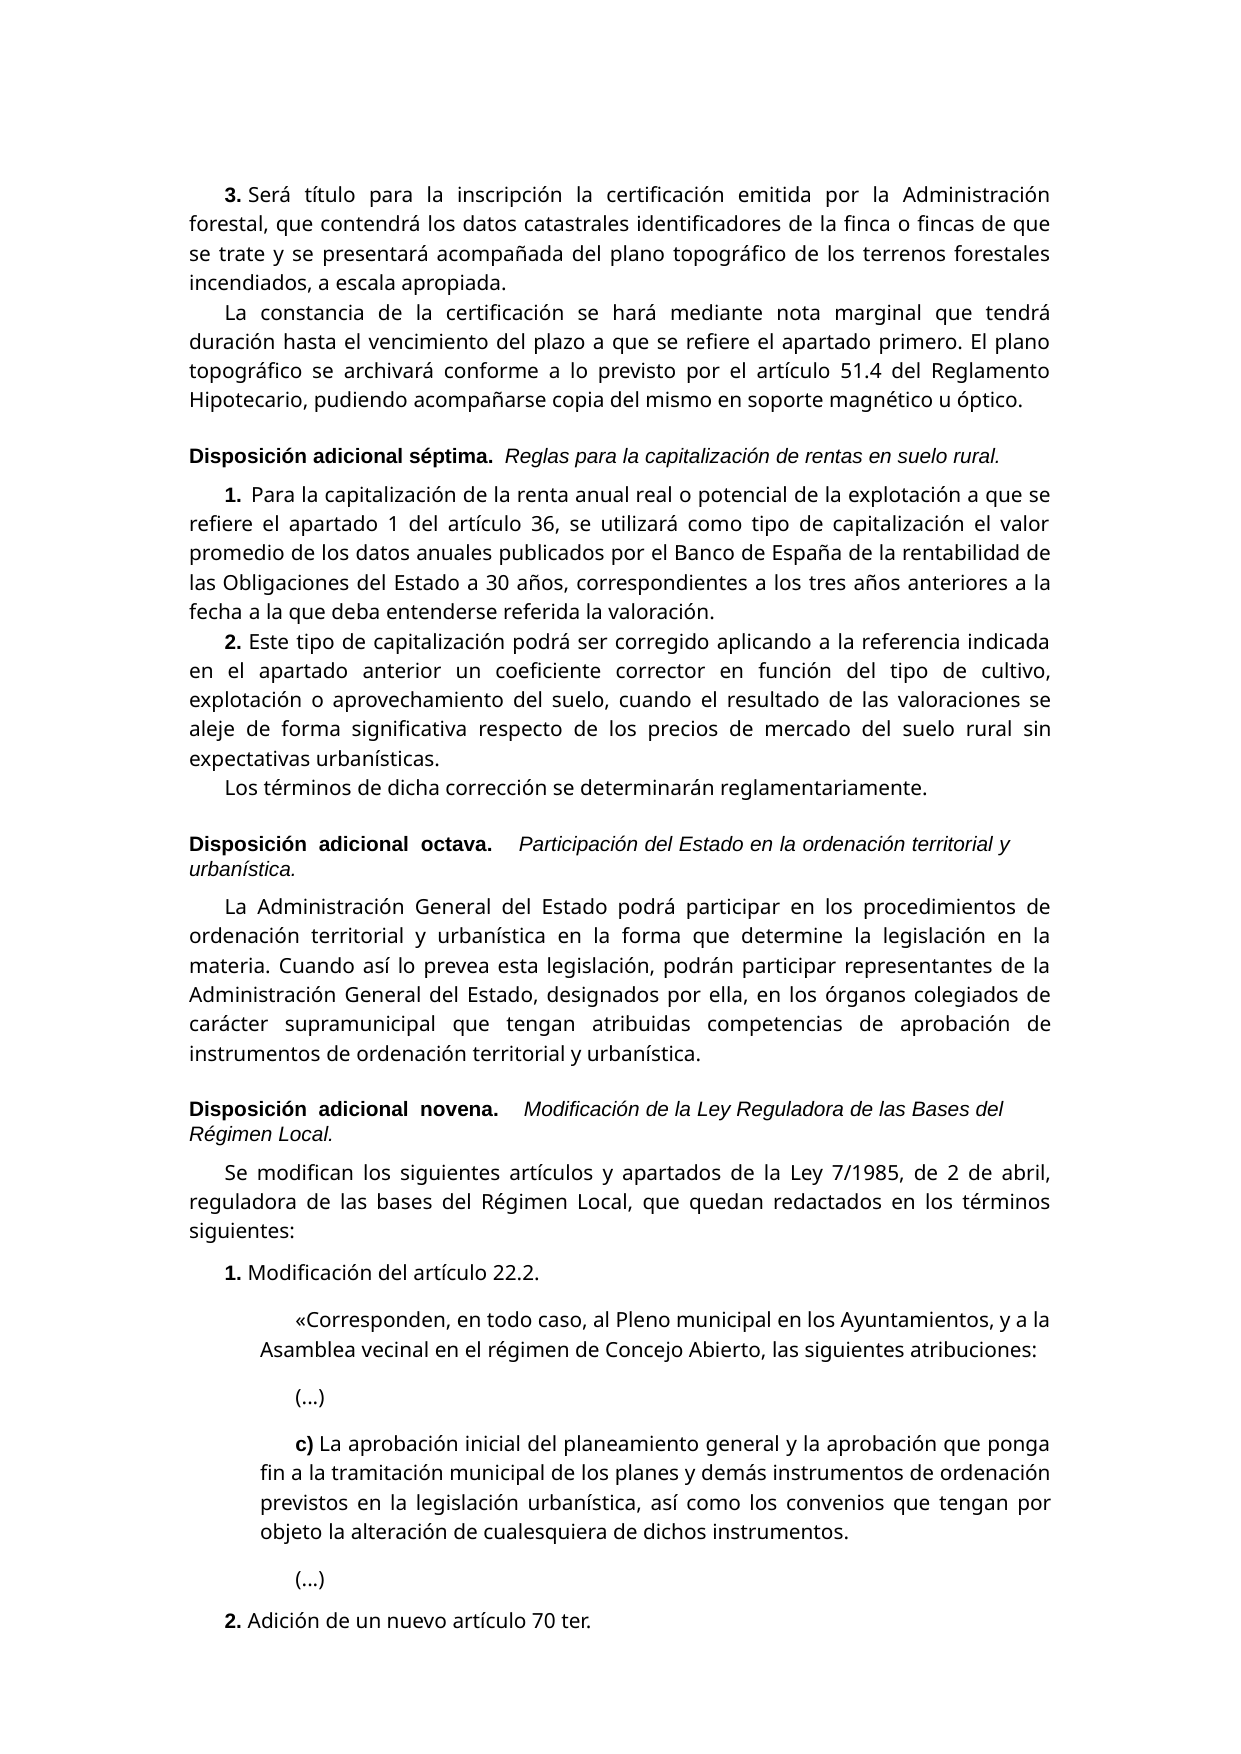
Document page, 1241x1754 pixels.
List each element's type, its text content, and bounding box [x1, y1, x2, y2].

text Disposición adicional séptima. Reglas para la capitalización de rentas en suelo rural. [189, 444, 1184, 468]
text «Corresponden, en todo caso, al Pleno municipal en los Ayuntamientos, y a la Asamblea vecinal en el régimen de Concejo Abierto, las siguientes atribuciones: [260, 1306, 1051, 1363]
text Disposición adicional novena. Modificación de la Ley Reguladora de las Bases del Régimen Local. [189, 1097, 1051, 1146]
list Este tipo de capitalización podrá ser corregido aplicando a la referencia indicada en el apartado anterior un coeficiente corrector en función del tipo de cultivo, explotación o aprovechamiento del suelo, cuando el resultado de las valoraciones se aleje de forma significativa respecto de los precios de mercado del suelo rural sin expectativas urbanísticas. [189, 627, 1051, 772]
list La aprobación inicial del planeamiento general y la aprobación que ponga fin a la tramitación municipal de los planes y demás instrumentos de ordenación previstos en la legislación urbanística, así como los convenios que tengan por objeto la alteración de cualesquiera de dichos instrumentos. [260, 1429, 1051, 1545]
text Se modifican los siguientes artículos y apartados de la Ley 7/1985, de 2 de abril, reguladora de las bases del Régimen Local, que quedan redactados en los términos siguientes: [189, 1158, 1051, 1245]
list Modificación del artículo 22.2. [224, 1258, 1184, 1287]
list Adición de un nuevo artículo 70 ter. [224, 1606, 1184, 1635]
text La constancia de la certificación se hará mediante nota marginal que tendrá duración hasta el vencimiento del plazo a que se refiere el apartado primero. El plano topográfico se archivará conforme a lo previsto por el artículo 51.4 del Reglamento Hipotecario, pudiendo acompañarse copia del mismo en soporte magnético u óptico. [189, 298, 1051, 414]
text (...) [295, 1564, 1184, 1593]
text (...) [295, 1382, 1184, 1410]
text Los términos de dicha corrección se determinarán reglamentariamente. [224, 773, 1184, 802]
list Para la capitalización de la renta anual real o potencial de la explotación a que se refiere el apartado 1 del artículo 36, se utilizará como tipo de capitalización el valor promedio de los datos anuales publicados por el Banco de España de la rentabilidad de las Obligaciones del Estado a 30 años, correspondientes a los tres años anteriores a la fecha a la que deba entenderse referida la valoración. [189, 480, 1051, 626]
text Disposición adicional octava. Participación del Estado en la ordenación territorial y urbanística. [189, 832, 1051, 880]
list Será título para la inscripción la certificación emitida por la Administración forestal, que contendrá los datos catastrales identificadores de la finca o fincas de que se trate y se presentará acompañada del plano topográfico de los terrenos forestales incendiados, a escala apropiada. [189, 180, 1051, 297]
text La Administración General del Estado podrá participar en los procedimientos de ordenación territorial y urbanística en la forma que determine la legislación en la materia. Cuando así lo prevea esta legislación, podrán participar representantes de la Administración General del Estado, designados por ella, en los órganos colegiados de carácter supramunicipal que tengan atribuidas competencias de aprobación de instrumentos de ordenación territorial y urbanística. [189, 892, 1051, 1067]
